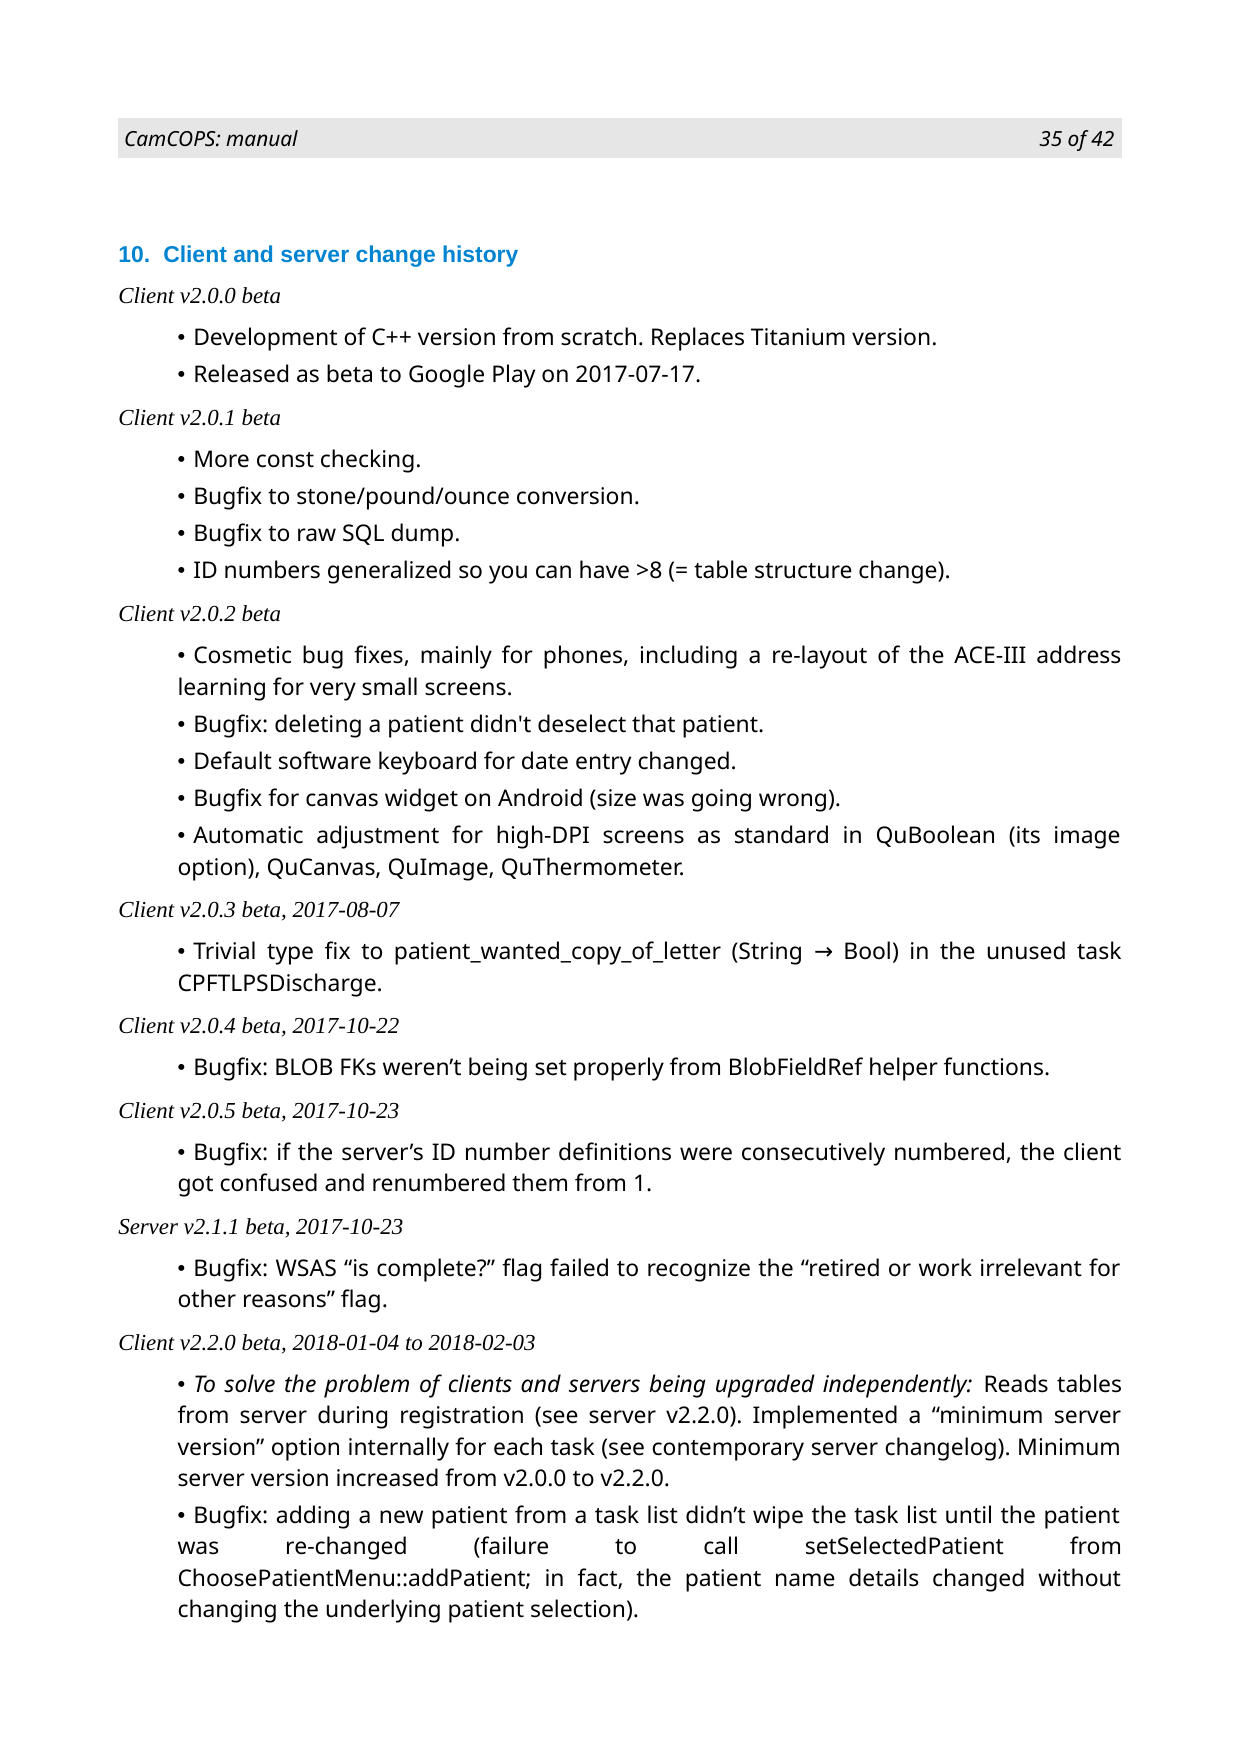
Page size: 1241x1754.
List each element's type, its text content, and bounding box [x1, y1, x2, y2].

list More const checking. [177, 443, 1122, 474]
list Automatic adjustment for high-DPI screens as standard in QuBoolean (its image option), QuCanvas, QuImage, QuThermometer. [177, 819, 1122, 882]
subtitle Client v2.2.0 beta, 2018-01-04 to 2018-02-03 [118, 1329, 1122, 1356]
list Default software keyboard for date entry changed. [177, 745, 1122, 776]
subtitle Client v2.0.1 beta [118, 404, 1122, 430]
subtitle Client v2.0.3 beta, 2017-08-07 [118, 896, 1122, 923]
list Bugfix: BLOB FKs weren’t being set properly from BlobFieldRef helper functions. [177, 1051, 1122, 1082]
list Bugfix: if the server’s ID number definitions were consecutively numbered, the client got confused and renumbered them from 1. [177, 1136, 1122, 1198]
list Bugfix: WSAS “is complete?” flag failed to recognize the “retired or work irrelevant for other reasons” flag. [177, 1252, 1122, 1314]
list Bugfix for canvas widget on Android (size was going wrong). [177, 782, 1122, 813]
list Trivial type fix to patient_wanted_copy_of_letter (String → Bool) in the unused task CPFTLPSDischarge. [177, 935, 1122, 998]
list Cosmetic bug fixes, mainly for phones, including a re-layout of the ACE-III address learning for very small screens. [177, 639, 1122, 702]
subtitle Client v2.0.2 beta [118, 600, 1122, 627]
subtitle Client v2.0.4 beta, 2017-10-22 [118, 1012, 1122, 1039]
subtitle Server v2.1.1 beta, 2017-10-23 [118, 1213, 1122, 1240]
list Released as beta to Google Play on 2017-07-17. [177, 358, 1122, 389]
list ID numbers generalized so you can have >8 (= table structure change). [177, 554, 1122, 586]
list Bugfix to raw SQL dump. [177, 517, 1122, 548]
subtitle Client v2.0.5 beta, 2017-10-23 [118, 1097, 1122, 1124]
subtitle Client and server change history [118, 241, 1122, 267]
list Bugfix: deleting a patient didn't deselect that patient. [177, 708, 1122, 739]
subtitle Client v2.0.0 beta [118, 282, 1122, 308]
list Bugfix to stone/pound/ounce conversion. [177, 480, 1122, 511]
list Bugfix: adding a new patient from a task list didn’t wipe the task list until the patient was re-changed (failure to call setSelectedPatient from ChoosePatientMenu::addPatient; in fact, the patient name details changed without changing the underlying patient selection). [177, 1499, 1122, 1624]
list To solve the problem of clients and servers being upgraded independently: Reads tables from server during registration (see server v2.2.0). Implemented a “minimum server version” option internally for each task (see contemporary server changelog). Minimum server version increased from v2.0.0 to v2.2.0. [177, 1368, 1122, 1493]
list Development of C++ version from scratch. Replaces Titanium version. [177, 321, 1122, 352]
